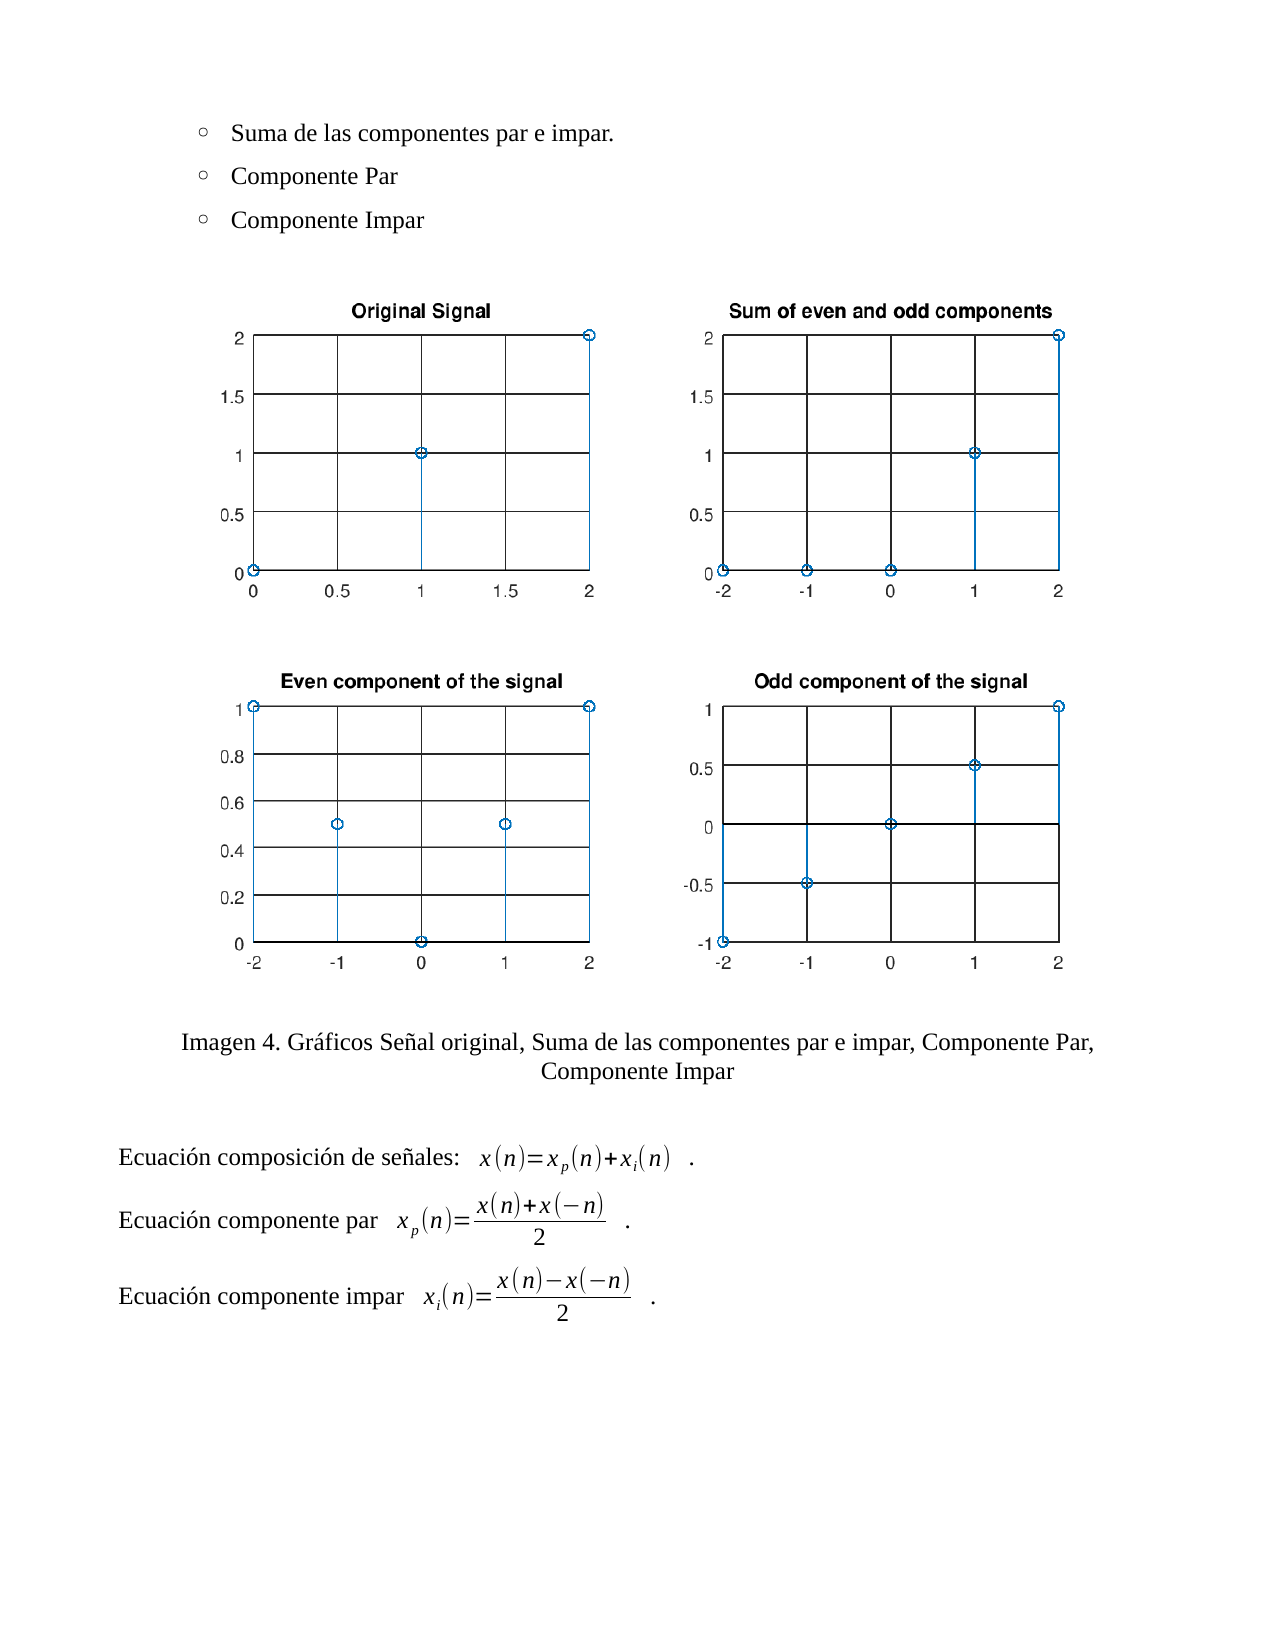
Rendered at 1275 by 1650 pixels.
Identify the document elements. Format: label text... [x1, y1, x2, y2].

text Imagen 4. Gráficos Señal original, Suma de las componentes par e impar, Componente Par, Componente Impar [118, 1027, 1157, 1084]
text Ecuación componente impar. [118, 1265, 1157, 1327]
picture [118, 248, 1157, 1027]
list Suma de las componentes par e impar. [193, 118, 1157, 147]
list Componente Impar [193, 205, 1157, 233]
text Ecuación componente par. [118, 1189, 1157, 1251]
list Componente Par [193, 161, 1157, 190]
text Ecuación composición de señales:. [118, 1142, 1157, 1175]
